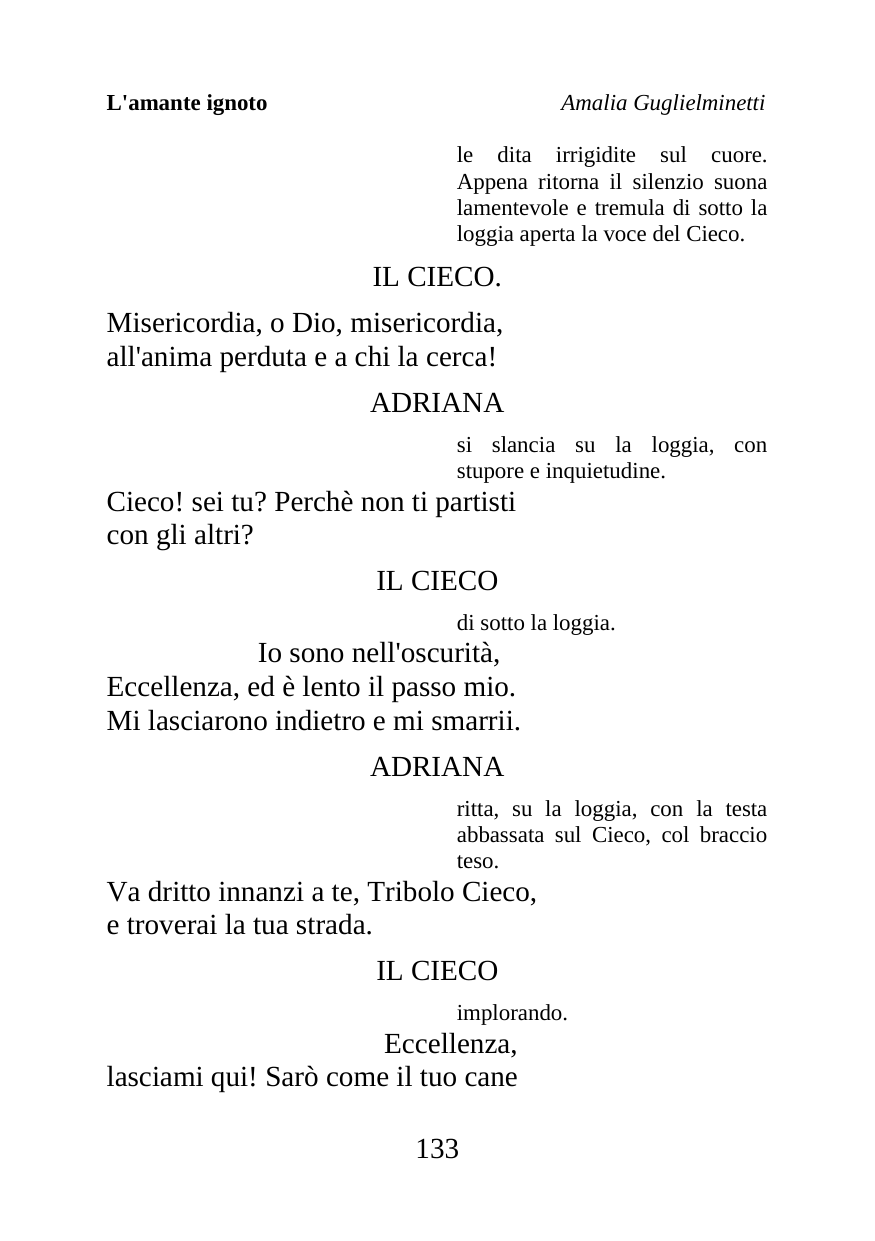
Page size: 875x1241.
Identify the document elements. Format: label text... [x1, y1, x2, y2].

text IL CIECO [106, 953, 768, 987]
text Va dritto innanzi a te, Tribolo Cieco, e troverai la tua strada. [106, 874, 768, 941]
text IL CIECO. [106, 259, 768, 293]
text Eccellenza, lasciami qui! Sarò come il tuo cane [106, 1026, 768, 1093]
text IL CIECO [106, 563, 768, 597]
text Cieco! sei tu? Perchè non ti partisti con gli altri? [106, 484, 768, 551]
text di sotto la loggia. [457, 609, 768, 636]
text si slancia su la loggia, con stupore e inquietudine. [457, 431, 768, 484]
text ritta, su la loggia, con la testa abbassata sul Cieco, col braccio teso. [457, 795, 768, 874]
text ADRIANA [106, 749, 768, 782]
text Io sono nell'oscurità, Eccellenza, ed è lento il passo mio. Mi lasciarono indietro e mi smarrii. [106, 636, 768, 736]
text Misericordia, o Dio, misericordia, all'anima perduta e a chi la cerca! [106, 305, 768, 372]
text le dita irrigidite sul cuore. Appena ritorna il silenzio suona lamentevole e tremula di sotto la loggia aperta la voce del Cieco. [457, 141, 768, 247]
text implorando. [457, 999, 768, 1026]
text ADRIANA [106, 385, 768, 418]
